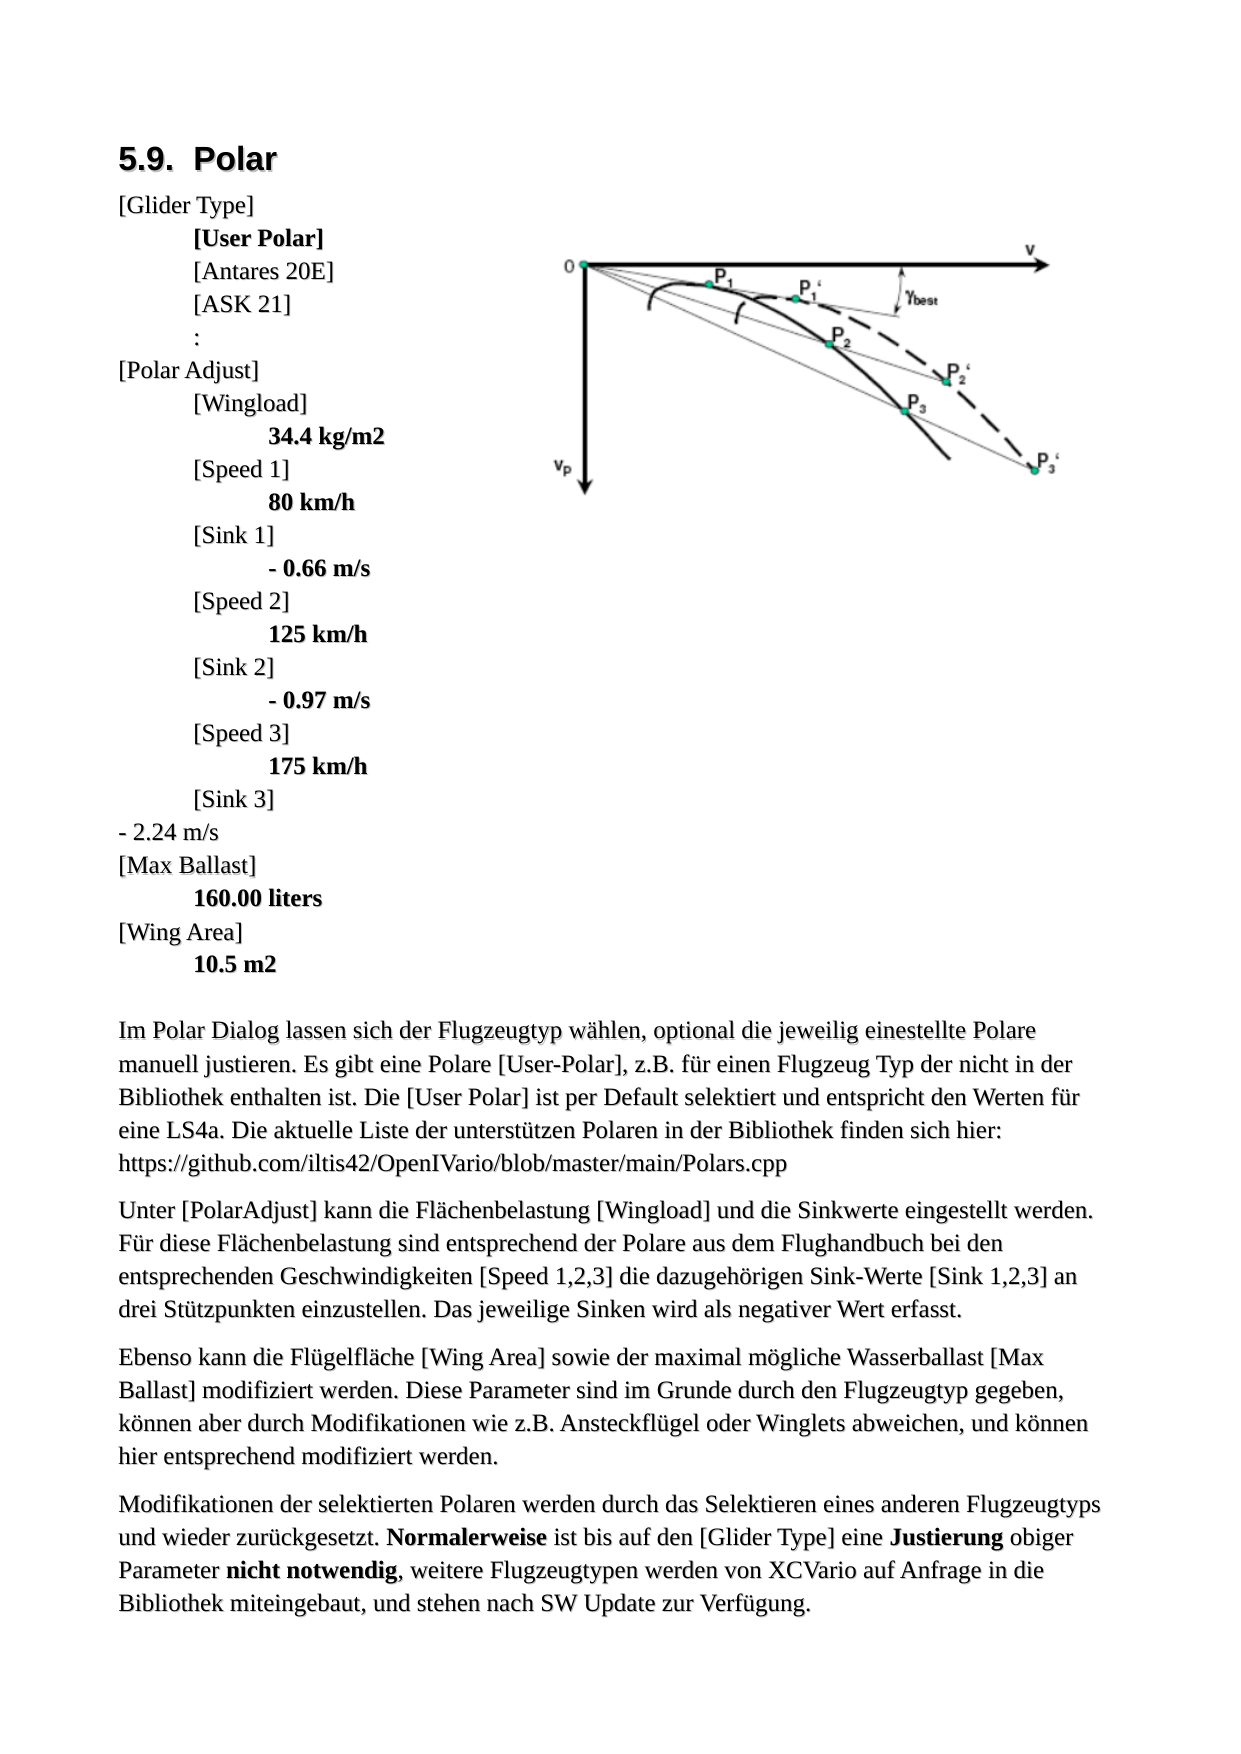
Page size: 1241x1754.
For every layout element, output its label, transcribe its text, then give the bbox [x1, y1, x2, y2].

text Modifikationen der selektierten Polaren werden durch das Selektieren eines anderen Flugzeugtyps und wieder zurückgesetzt. Normalerweise ist bis auf den [Glider Type] eine Justierung obiger Parameter nicht notwendig, weitere Flugzeugtypen werden von XCVario auf Anfrage in die Bibliothek miteingebaut, und stehen nach SW Update zur Verfügung. [118, 1489, 1122, 1616]
subtitle Polar [118, 139, 1122, 178]
text [1079, 289, 1122, 318]
text [1079, 388, 1122, 417]
text [1079, 355, 1122, 384]
text [Glider Type] [118, 190, 1122, 219]
text 34.4 kg/m2 [118, 421, 547, 450]
text [Speed 3] [118, 718, 1122, 747]
text Im Polar Dialog lassen sich der Flugzeugtyp wählen, optional die jeweilig einestellte Polare manuell justieren. Es gibt eine Polare [User-Polar], z.B. für einen Flugzeug Typ der nicht in der Bibliothek enthalten ist. Die [User Polar] ist per Default selektiert und entspricht den Werten für eine LS4a. Die aktuelle Liste der unterstützen Polaren in der Bibliothek finden sich hier: https://github.com/iltis42/OpenIVario/blob/master/main/Polars.cpp [118, 1016, 1122, 1176]
text [1079, 322, 1122, 351]
text [Wing Area] [118, 917, 1122, 945]
text [Polar Adjust] [118, 355, 547, 384]
text [1079, 421, 1122, 450]
text [ASK 21] [118, 289, 547, 318]
text [Sink 3] [118, 784, 1122, 813]
text [1079, 256, 1122, 285]
text [Wingload] [118, 388, 547, 417]
text [Speed 2] [118, 586, 1122, 615]
text [Max Ballast] [118, 851, 1122, 879]
text 125 km/h [118, 619, 1122, 648]
text [User Polar] [118, 223, 1122, 252]
text 80 km/h [118, 487, 1122, 516]
text [Antares 20E] [118, 256, 547, 285]
text [Speed 1] [118, 454, 547, 483]
text - 0.97 m/s [118, 685, 1122, 714]
text - 0.66 m/s [118, 553, 1122, 582]
text 175 km/h [118, 751, 1122, 780]
text 10.5 m2 [118, 949, 1122, 978]
text 160.00 liters [118, 883, 1122, 912]
text : [118, 322, 547, 351]
text [Sink 1] [118, 520, 1122, 549]
text - 2.24 m/s [118, 817, 1122, 846]
text Ebenso kann die Flügelfläche [Wing Area] sowie der maximal mögliche Wasserballast [Max Ballast] modifiziert werden. Diese Parameter sind im Grunde durch den Flugzeugtyp gegeben, können aber durch Modifikationen wie z.B. Ansteckflügel oder Winglets abweichen, und können hier entsprechend modifiziert werden. [118, 1342, 1122, 1470]
text Unter [PolarAdjust] kann die Flächenbelastung [Wingload] und die Sinkwerte eingestellt werden. Für diese Flächenbelastung sind entsprechend der Polare aus dem Flughandbuch bei den entsprechenden Geschwindigkeiten [Speed 1,2,3] die dazugehörigen Sink-Werte [Sink 1,2,3] an drei Stützpunkten einzustellen. Das jeweilige Sinken wird als negativer Wert erfasst. [118, 1195, 1122, 1323]
picture [547, 236, 1079, 503]
text [Sink 2] [118, 652, 1122, 681]
text [1079, 454, 1122, 483]
